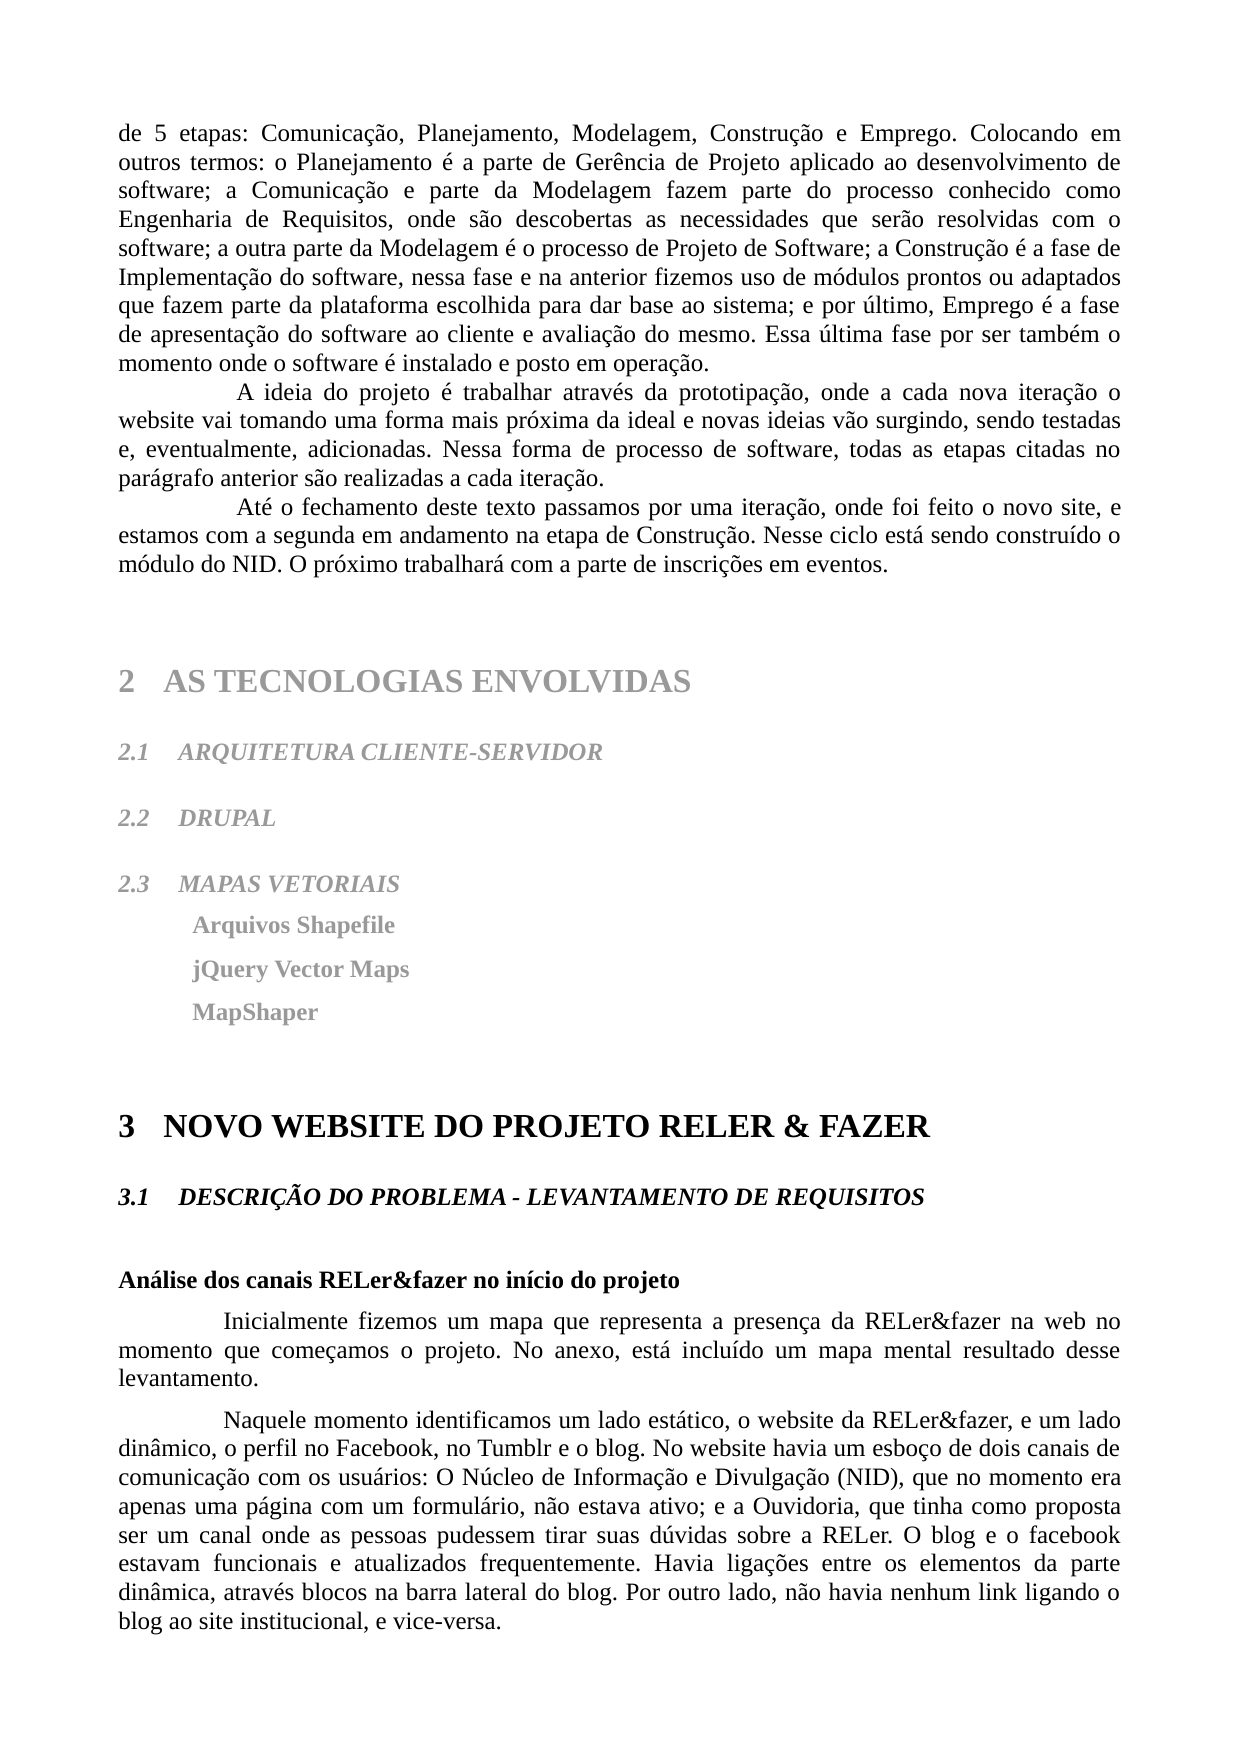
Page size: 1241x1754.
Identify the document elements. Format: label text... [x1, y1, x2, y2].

text Naquele momento identificamos um lado estático, o website da RELer&fazer, e um lado dinâmico, o perfil no Facebook, no Tumblr e o blog. No website havia um esboço de dois canais de comunicação com os usuários: O Núcleo de Informação e Divulgação (NID), que no momento era apenas uma página com um formulário, não estava ativo; e a Ouvidoria, que tinha como proposta ser um canal onde as pessoas pudessem tirar suas dúvidas sobre a RELer. O blog e o facebook estavam funcionais e atualizados frequentemente. Havia ligações entre os elementos da parte dinâmica, através blocos na barra lateral do blog. Por outro lado, não havia nenhum link ligando o blog ao site institucional, e vice-versa. [118, 1405, 1122, 1635]
text A ideia do projeto é trabalhar através da prototipação, onde a cada nova iteração o website vai tomando uma forma mais próxima da ideal e novas ideias vão surgindo, sendo testadas e, eventualmente, adicionadas. Nessa forma de processo de software, todas as etapas citadas no parágrafo anterior são realizadas a cada iteração. [118, 377, 1122, 492]
subtitle NOVO WEBSITE DO PROJETO RELER & FAZER [118, 1106, 1122, 1145]
text Até o fechamento deste texto passamos por uma iteração, onde foi feito o novo site, e estamos com a segunda em andamento na etapa de Construção. Nesse ciclo está sendo construído o módulo do NID. O próximo trabalhará com a parte de inscrições em eventos. [118, 492, 1122, 578]
subtitle DRUPAL [118, 803, 1122, 832]
text MapShaper [192, 997, 1122, 1026]
subtitle AS TECNOLOGIAS ENVOLVIDAS [118, 661, 1122, 699]
text de 5 etapas: Comunicação, Planejamento, Modelagem, Construção e Emprego. Colocando em outros termos: o Planejamento é a parte de Gerência de Projeto aplicado ao desenvolvimento de software; a Comunicação e parte da Modelagem fazem parte do processo conhecido como Engenharia de Requisitos, onde são descobertas as necessidades que serão resolvidas com o software; a outra parte da Modelagem é o processo de Projeto de Software; a Construção é a fase de Implementação do software, nessa fase e na anterior fizemos uso de módulos prontos ou adaptados que fazem parte da plataforma escolhida para dar base ao sistema; e por último, Emprego é a fase de apresentação do software ao cliente e avaliação do mesmo. Essa última fase por ser também o momento onde o software é instalado e posto em operação. [118, 118, 1122, 377]
subtitle DESCRIÇÃO DO PROBLEMA - LEVANTAMENTO DE REQUISITOS [118, 1182, 1122, 1211]
subtitle ARQUITETURA CLIENTE-SERVIDOR [118, 737, 1122, 766]
text Inicialmente fizemos um mapa que representa a presença da RELer&fazer na web no momento que começamos o projeto. No anexo, está incluído um mapa mental resultado desse levantamento. [118, 1306, 1122, 1392]
subtitle jQuery Vector Maps [192, 954, 1122, 982]
subtitle MAPAS VETORIAIS [118, 869, 1122, 898]
text Análise dos canais RELer&fazer no início do projeto [118, 1265, 1122, 1293]
subtitle Arquivos Shapefile [192, 911, 1122, 939]
